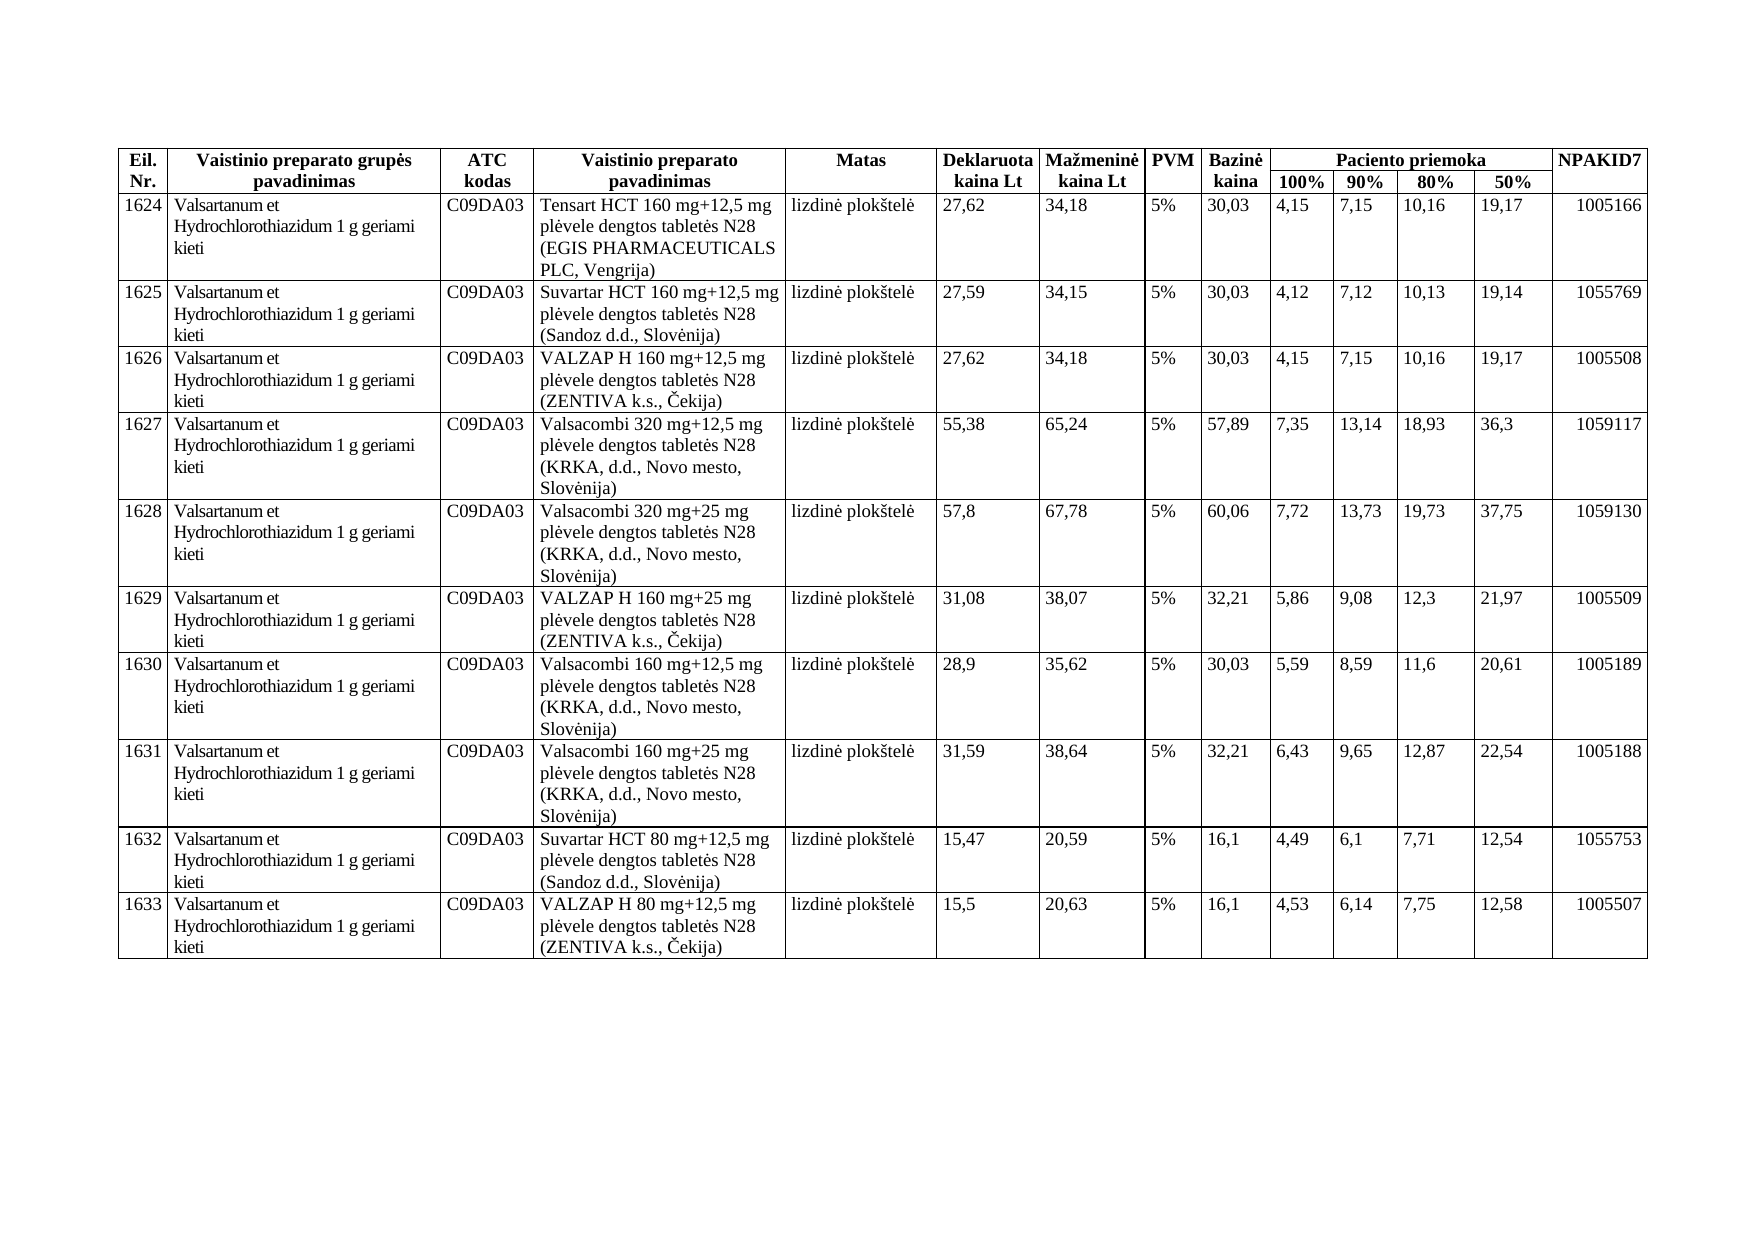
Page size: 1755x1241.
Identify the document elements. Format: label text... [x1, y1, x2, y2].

table_cell 32,21 [1202, 587, 1270, 652]
table_cell 5% [1146, 653, 1201, 739]
table_cell 38,07 [1040, 587, 1144, 652]
table_cell C09DA03 [441, 347, 533, 412]
table_cell lizdinė plokštelė [786, 587, 936, 652]
table_cell 6,43 [1271, 740, 1333, 826]
table_cell 19,17 [1475, 194, 1552, 280]
table_cell lizdinė plokštelė [786, 740, 936, 826]
table_cell 1627 [119, 413, 167, 499]
table_cell 90% [1334, 171, 1397, 193]
table_header NPAKID7 [1553, 149, 1647, 193]
table_cell 27,62 [937, 194, 1039, 280]
table_cell Tensart HCT 160 mg+12,5 mg plėvele dengtos tabletės N28 (EGIS PHARMACEUTICALS PLC, Vengrija) [534, 194, 785, 280]
table_cell 31,08 [937, 587, 1039, 652]
table_cell 1005508 [1553, 347, 1647, 412]
table_cell lizdinė plokštelė [786, 194, 936, 280]
table_cell 1005507 [1553, 893, 1647, 958]
table_cell 1624 [119, 194, 167, 280]
table_cell Valsacombi 320 mg+25 mg plėvele dengtos tabletės N28 (KRKA, d.d., Novo mesto, Slovėnija) [534, 500, 785, 586]
table_cell 5,59 [1271, 653, 1333, 739]
table_cell 5,86 [1271, 587, 1333, 652]
table_cell 7,71 [1398, 828, 1474, 892]
table_cell 57,89 [1202, 413, 1270, 499]
table_cell 50% [1475, 171, 1552, 193]
table_cell Valsartanum et Hydrochlorothiazidum 1 g geriami kieti [168, 893, 440, 958]
table_cell 4,12 [1271, 281, 1333, 346]
table_cell Valsartanum et Hydrochlorothiazidum 1 g geriami kieti [168, 413, 440, 499]
table_cell 65,24 [1040, 413, 1144, 499]
table_cell 30,03 [1202, 281, 1270, 346]
table_cell Valsartanum et Hydrochlorothiazidum 1 g geriami kieti [168, 828, 440, 892]
table_cell 1633 [119, 893, 167, 958]
table_cell C09DA03 [441, 828, 533, 892]
table_cell Valsartanum et Hydrochlorothiazidum 1 g geriami kieti [168, 281, 440, 346]
table_cell 55,38 [937, 413, 1039, 499]
table_cell lizdinė plokštelė [786, 347, 936, 412]
table_cell 7,75 [1398, 893, 1474, 958]
table_cell 9,08 [1334, 587, 1397, 652]
table_cell Valsartanum et Hydrochlorothiazidum 1 g geriami kieti [168, 347, 440, 412]
table_cell 16,1 [1202, 828, 1270, 892]
table_cell 6,14 [1334, 893, 1397, 958]
table_cell 1625 [119, 281, 167, 346]
table_cell C09DA03 [441, 194, 533, 280]
table_cell 1005166 [1553, 194, 1647, 280]
table_cell 6,1 [1334, 828, 1397, 892]
table_cell C09DA03 [441, 587, 533, 652]
table_cell 1630 [119, 653, 167, 739]
table_cell VALZAP H 80 mg+12,5 mg plėvele dengtos tabletės N28 (ZENTIVA k.s., Čekija) [534, 893, 785, 958]
table_header Eil. Nr. [119, 149, 167, 193]
table_cell 1059130 [1553, 500, 1647, 586]
table_cell 11,6 [1398, 653, 1474, 739]
table_cell 34,15 [1040, 281, 1144, 346]
table_cell 19,14 [1475, 281, 1552, 346]
table_cell C09DA03 [441, 740, 533, 826]
table_cell VALZAP H 160 mg+12,5 mg plėvele dengtos tabletės N28 (ZENTIVA k.s., Čekija) [534, 347, 785, 412]
table_header Matas [786, 149, 936, 193]
table_cell 5% [1146, 828, 1201, 892]
table_cell lizdinė plokštelė [786, 893, 936, 958]
table_cell Valsacombi 320 mg+12,5 mg plėvele dengtos tabletės N28 (KRKA, d.d., Novo mesto, Slovėnija) [534, 413, 785, 499]
table_header Mažmeninė kaina Lt [1040, 149, 1144, 193]
table_cell C09DA03 [441, 500, 533, 586]
table_cell 22,54 [1475, 740, 1552, 826]
table_cell 1055753 [1553, 828, 1647, 892]
table_cell 19,17 [1475, 347, 1552, 412]
table_cell 10,16 [1398, 194, 1474, 280]
table_cell 20,61 [1475, 653, 1552, 739]
table_cell 7,15 [1334, 194, 1397, 280]
table_cell 5% [1146, 347, 1201, 412]
table_cell C09DA03 [441, 413, 533, 499]
table_cell 34,18 [1040, 347, 1144, 412]
table_cell 31,59 [937, 740, 1039, 826]
table_cell 7,35 [1271, 413, 1333, 499]
table_cell Suvartar HCT 160 mg+12,5 mg plėvele dengtos tabletės N28 (Sandoz d.d., Slovėnija) [534, 281, 785, 346]
table_header ATC kodas [441, 149, 533, 193]
table_cell Valsartanum et Hydrochlorothiazidum 1 g geriami kieti [168, 587, 440, 652]
table_cell 80% [1398, 171, 1474, 193]
table_cell 20,63 [1040, 893, 1144, 958]
table_cell 27,59 [937, 281, 1039, 346]
table_cell lizdinė plokštelė [786, 500, 936, 586]
table_cell 4,53 [1271, 893, 1333, 958]
table_cell 4,15 [1271, 194, 1333, 280]
table_cell 21,97 [1475, 587, 1552, 652]
table_cell Valsartanum et Hydrochlorothiazidum 1 g geriami kieti [168, 194, 440, 280]
table_cell 1005189 [1553, 653, 1647, 739]
table_cell 4,15 [1271, 347, 1333, 412]
table_cell 1005509 [1553, 587, 1647, 652]
table_cell 38,64 [1040, 740, 1144, 826]
table_cell 1005188 [1553, 740, 1647, 826]
table_cell 7,15 [1334, 347, 1397, 412]
table_header Bazinė kaina Lt [1202, 149, 1270, 193]
table_header Vaistinio preparato pavadinimas [534, 149, 785, 193]
table_cell 7,72 [1271, 500, 1333, 586]
table_cell 30,03 [1202, 653, 1270, 739]
table_cell 57,8 [937, 500, 1039, 586]
table_cell 1631 [119, 740, 167, 826]
table_cell 36,3 [1475, 413, 1552, 499]
table_cell 5% [1146, 587, 1201, 652]
table_header Paciento priemoka [1271, 149, 1552, 170]
table_cell 5% [1146, 194, 1201, 280]
table_cell 5% [1146, 893, 1201, 958]
table_cell 1059117 [1553, 413, 1647, 499]
table_cell 12,58 [1475, 893, 1552, 958]
table_cell 18,93 [1398, 413, 1474, 499]
table_cell 28,9 [937, 653, 1039, 739]
table_cell 15,5 [937, 893, 1039, 958]
table_cell 7,12 [1334, 281, 1397, 346]
table_cell 5% [1146, 281, 1201, 346]
table_header Deklaruota kaina Lt [937, 149, 1039, 193]
table_cell 37,75 [1475, 500, 1552, 586]
table_cell 20,59 [1040, 828, 1144, 892]
table_cell 19,73 [1398, 500, 1474, 586]
table_cell Valsacombi 160 mg+25 mg plėvele dengtos tabletės N28 (KRKA, d.d., Novo mesto, Slovėnija) [534, 740, 785, 826]
table_cell 12,87 [1398, 740, 1474, 826]
table_cell 13,14 [1334, 413, 1397, 499]
table_cell 60,06 [1202, 500, 1270, 586]
table_cell 35,62 [1040, 653, 1144, 739]
table_cell 13,73 [1334, 500, 1397, 586]
table_cell 100% [1271, 171, 1333, 193]
table_cell 1632 [119, 828, 167, 892]
table_cell Valsacombi 160 mg+12,5 mg plėvele dengtos tabletės N28 (KRKA, d.d., Novo mesto, Slovėnija) [534, 653, 785, 739]
table_cell lizdinė plokštelė [786, 413, 936, 499]
table_cell VALZAP H 160 mg+25 mg plėvele dengtos tabletės N28 (ZENTIVA k.s., Čekija) [534, 587, 785, 652]
table_cell 8,59 [1334, 653, 1397, 739]
table_header PVM [1146, 149, 1201, 193]
table_cell Valsartanum et Hydrochlorothiazidum 1 g geriami kieti [168, 500, 440, 586]
table_cell 12,54 [1475, 828, 1552, 892]
table_cell Valsartanum et Hydrochlorothiazidum 1 g geriami kieti [168, 653, 440, 739]
table_cell 12,3 [1398, 587, 1474, 652]
table_cell 27,62 [937, 347, 1039, 412]
table_cell lizdinė plokštelė [786, 281, 936, 346]
table_header Vaistinio preparato grupės pavadinimas [168, 149, 440, 193]
table_cell lizdinė plokštelė [786, 828, 936, 892]
table_cell 5% [1146, 500, 1201, 586]
table_cell 5% [1146, 413, 1201, 499]
table_cell 9,65 [1334, 740, 1397, 826]
table_cell 10,16 [1398, 347, 1474, 412]
table_cell 1626 [119, 347, 167, 412]
table_cell 67,78 [1040, 500, 1144, 586]
table_cell 15,47 [937, 828, 1039, 892]
table_cell 5% [1146, 740, 1201, 826]
table_cell C09DA03 [441, 653, 533, 739]
table_cell 1629 [119, 587, 167, 652]
table_cell Valsartanum et Hydrochlorothiazidum 1 g geriami kieti [168, 740, 440, 826]
table_cell 16,1 [1202, 893, 1270, 958]
table_cell C09DA03 [441, 893, 533, 958]
table_cell 34,18 [1040, 194, 1144, 280]
table_cell 10,13 [1398, 281, 1474, 346]
table_cell 32,21 [1202, 740, 1270, 826]
table_cell 4,49 [1271, 828, 1333, 892]
table_cell 30,03 [1202, 194, 1270, 280]
table_cell Suvartar HCT 80 mg+12,5 mg plėvele dengtos tabletės N28 (Sandoz d.d., Slovėnija) [534, 828, 785, 892]
table_cell 1628 [119, 500, 167, 586]
table_cell 30,03 [1202, 347, 1270, 412]
table_cell lizdinė plokštelė [786, 653, 936, 739]
table_cell 1055769 [1553, 281, 1647, 346]
table_cell C09DA03 [441, 281, 533, 346]
